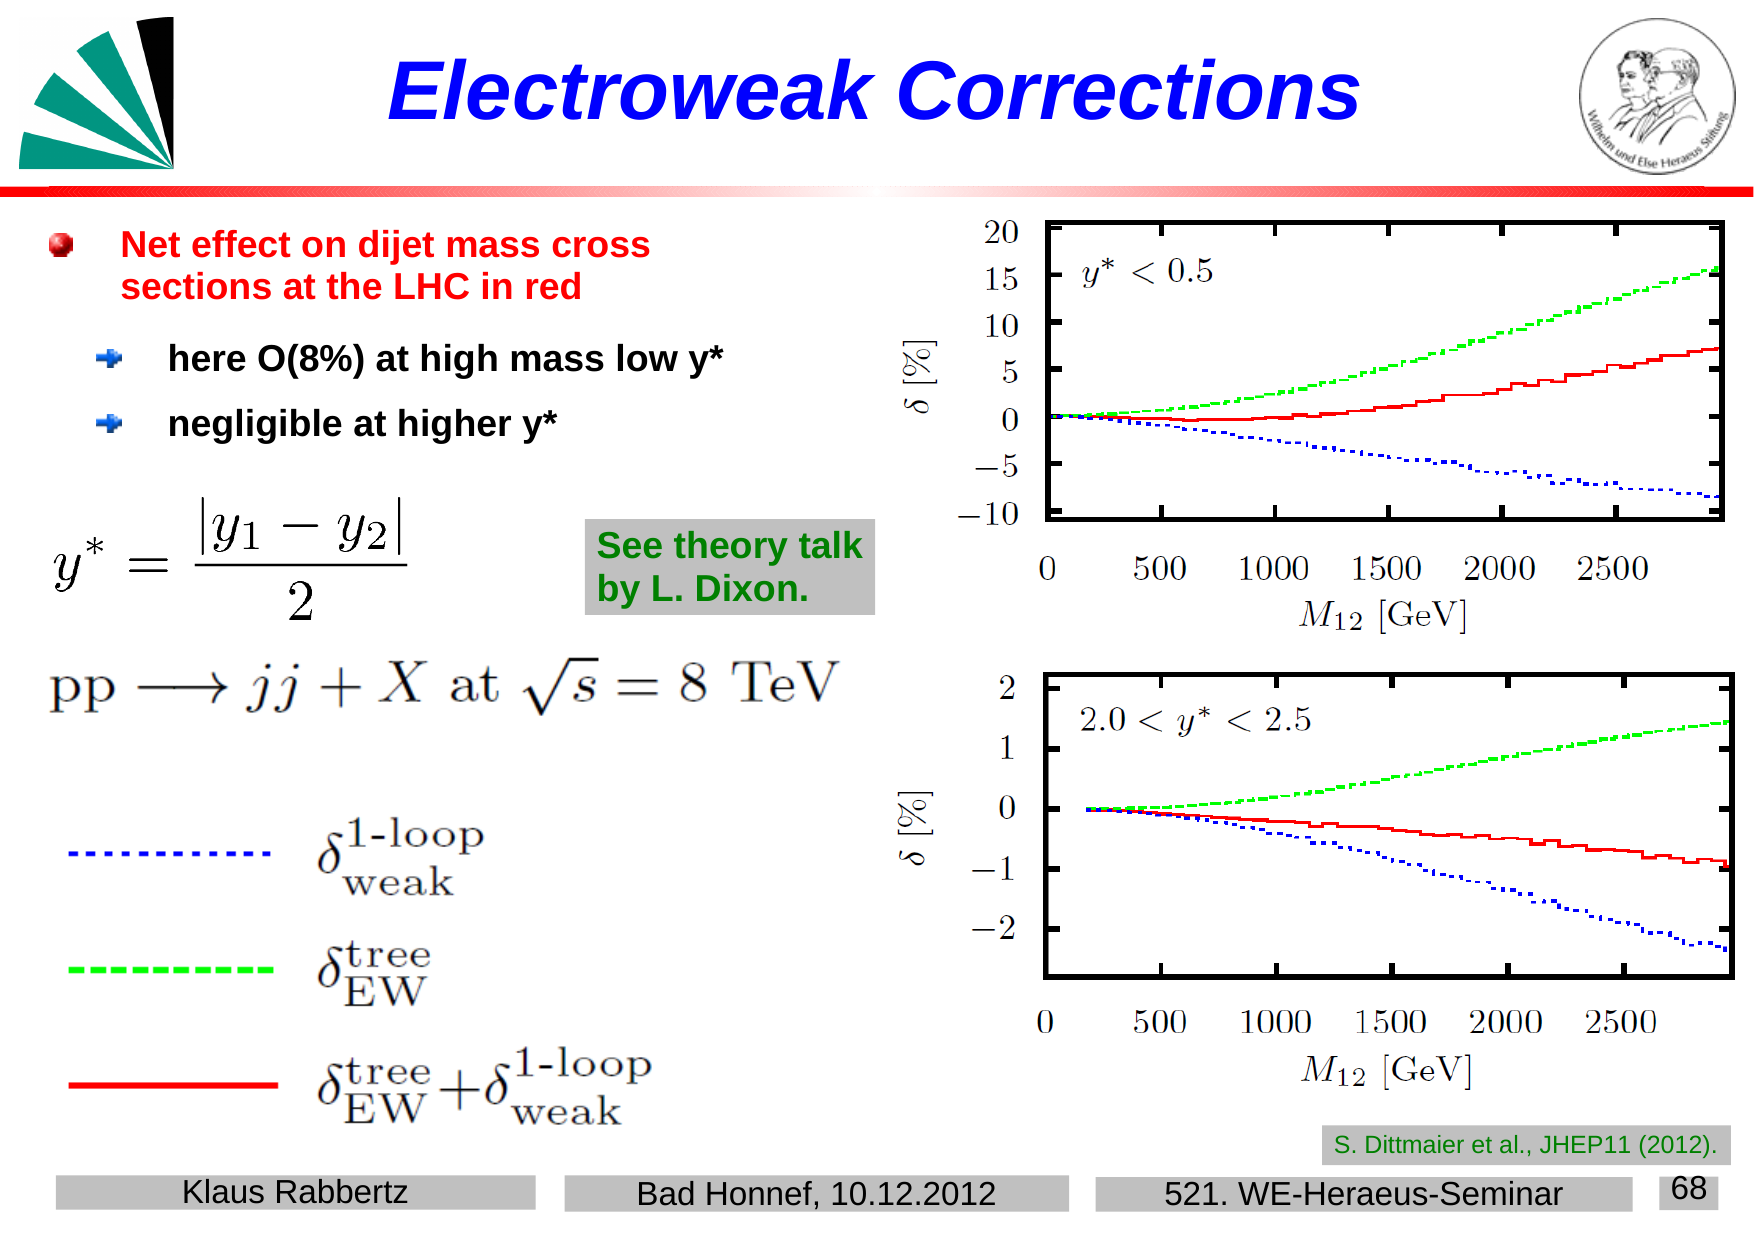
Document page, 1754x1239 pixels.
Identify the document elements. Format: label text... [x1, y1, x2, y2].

text_box See theory talk by L. Dixon. [584, 519, 875, 615]
picture [892, 666, 1744, 1097]
picture [1579, 18, 1736, 175]
picture [42, 488, 422, 624]
picture [896, 211, 1734, 642]
title Electroweak Corrections [191, 0, 1560, 182]
picture [19, 17, 174, 171]
text_box S. Dittmaier et al., JHEP11 (2012). [1322, 1125, 1731, 1166]
picture [33, 641, 866, 1142]
list Net effect on dijet mass cross sections at the LHC in red here O(8%) at high mass low y* negligible at higher y* [37, 223, 772, 471]
